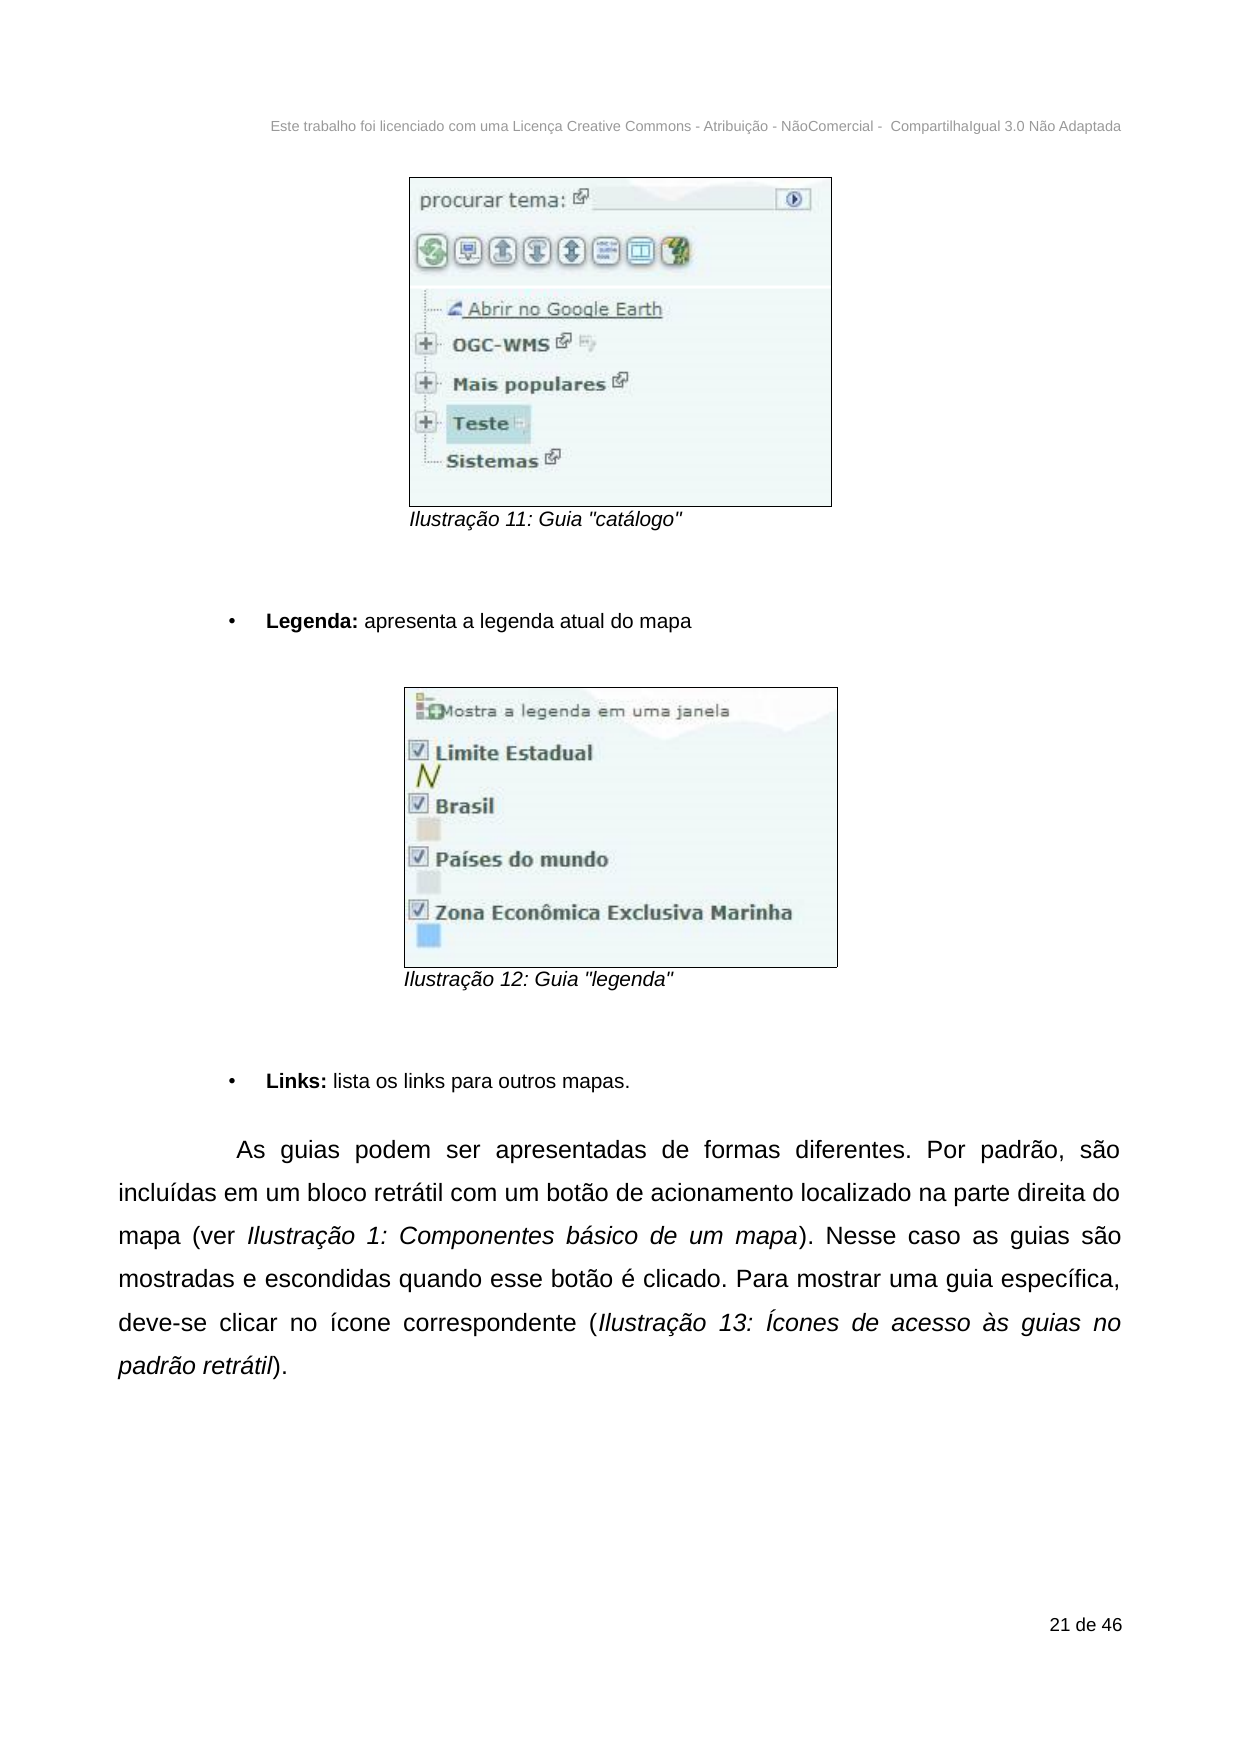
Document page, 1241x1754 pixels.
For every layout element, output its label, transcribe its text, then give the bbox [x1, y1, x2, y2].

list Ilustração 12: Guia "legenda" [404, 968, 837, 991]
picture [405, 688, 837, 967]
text As guias podem ser apresentadas de formas diferentes. Por padrão, são incluídas em um bloco retrátil com um botão de acionamento localizado na parte direita do mapa (ver Ilustração 1: Componentes básico de um mapa). Nesse caso as guias são mostradas e escondidas quando esse botão é clicado. Para mostrar uma guia específica, deve-se clicar no ícone correspondente (Ilustração 13: Ícones de acesso às guias no padrão retrátil). [118, 1135, 1122, 1379]
picture [410, 178, 831, 506]
list Legenda: apresenta a legenda atual do mapa [228, 608, 1122, 633]
list Links: lista os links para outros mapas. [228, 1069, 1122, 1093]
list Ilustração 11: Guia "catálogo" [409, 507, 831, 531]
